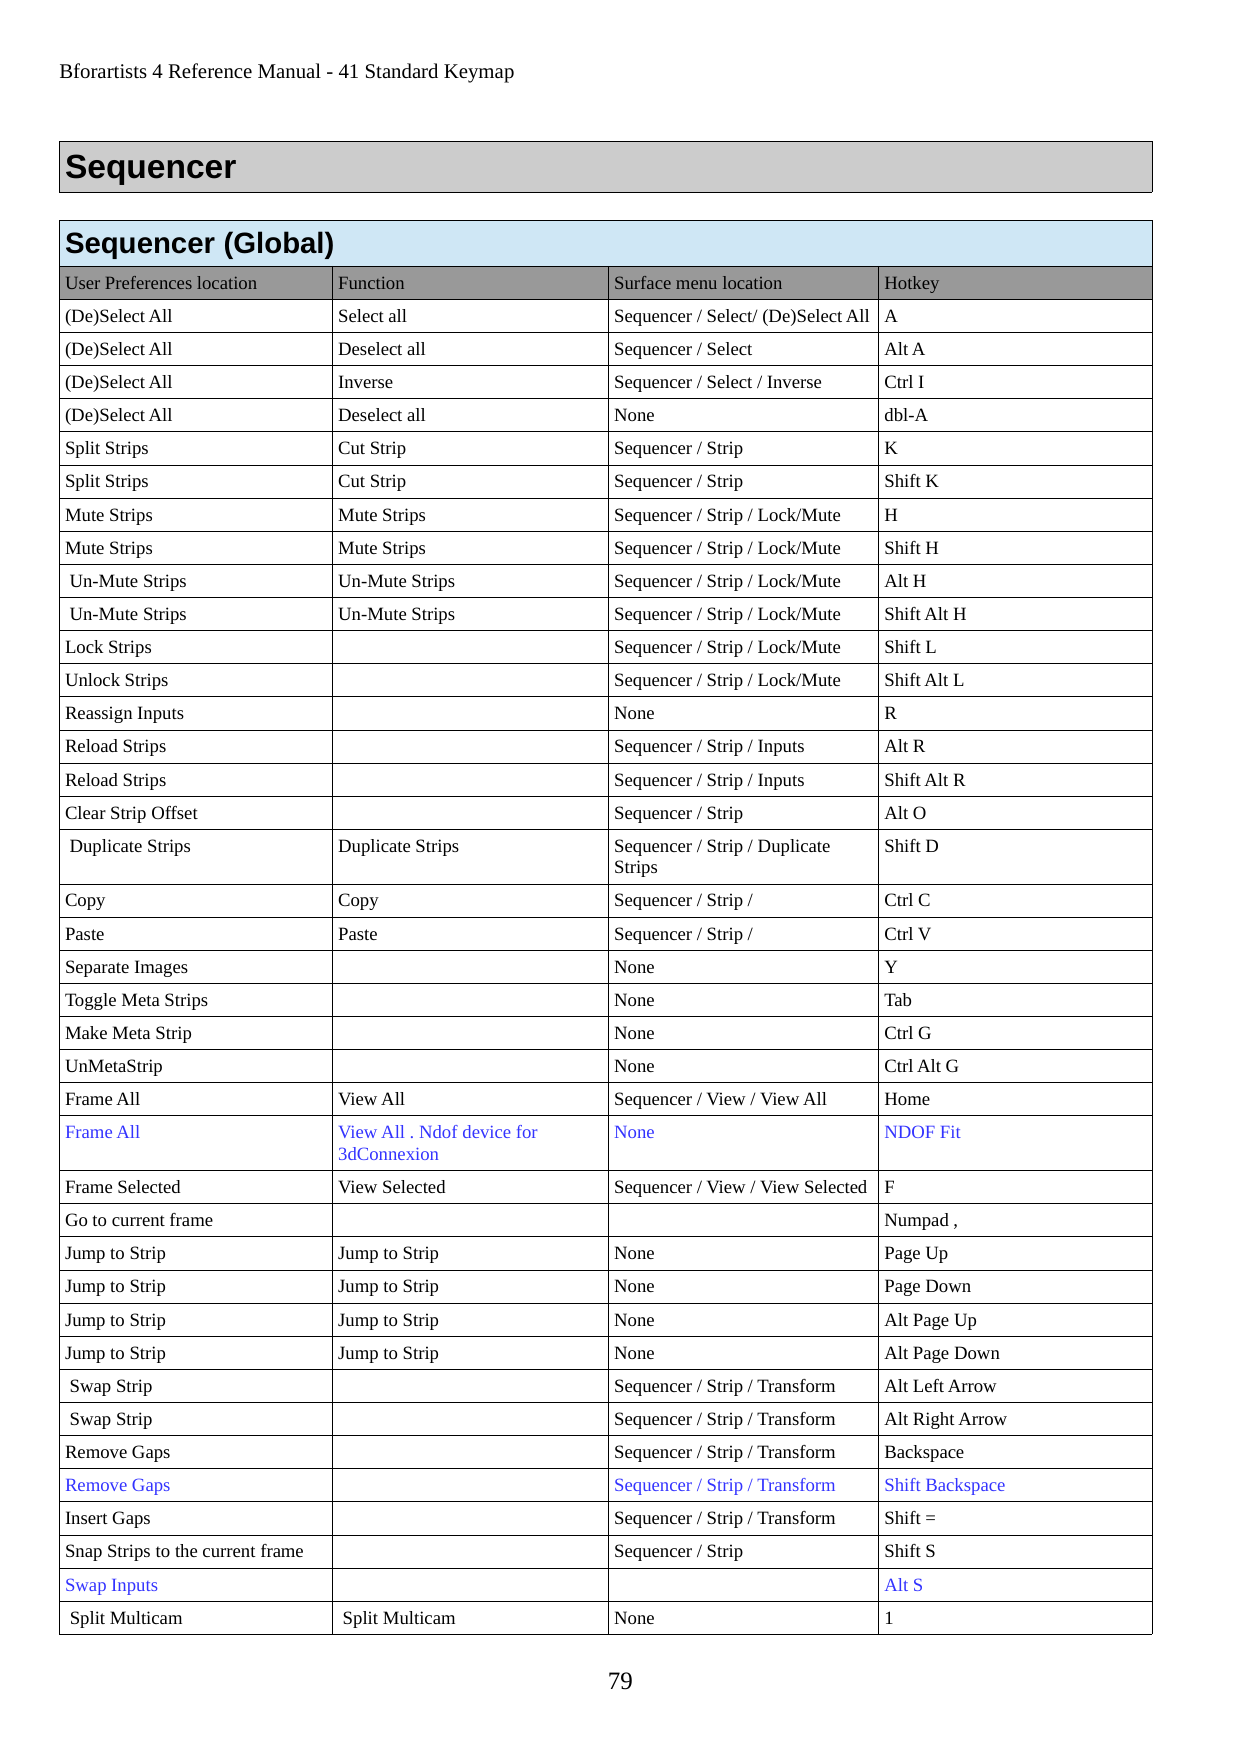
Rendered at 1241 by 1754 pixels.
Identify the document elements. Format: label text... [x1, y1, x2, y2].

table_cell 1 [879, 1602, 1152, 1634]
table_cell Shift D [879, 830, 1152, 883]
table_cell Shift Alt L [879, 664, 1152, 696]
table_cell Jump to Strip [60, 1237, 332, 1269]
table_cell [333, 1017, 608, 1049]
table_cell None [609, 984, 878, 1016]
table_cell Mute Strips [60, 499, 332, 531]
table_cell Swap Strip [60, 1403, 332, 1435]
table_cell [333, 1370, 608, 1402]
table_cell Mute Strips [333, 532, 608, 564]
table_cell Shift Backspace [879, 1469, 1152, 1501]
table_cell Reassign Inputs [60, 697, 332, 729]
table_cell Sequencer / Strip [609, 466, 878, 498]
table_cell Deselect all [333, 333, 608, 365]
table_cell (De)Select All [60, 366, 332, 398]
table_cell Sequencer / Strip [609, 432, 878, 464]
table_cell Jump to Strip [333, 1271, 608, 1303]
table_cell Sequencer / Strip / Lock/Mute [609, 664, 878, 696]
table_cell Lock Strips [60, 631, 332, 663]
table_cell [609, 1569, 878, 1601]
table_cell Sequencer / Strip / Transform [609, 1469, 878, 1501]
table_cell Copy [60, 885, 332, 917]
table_cell Shift K [879, 466, 1152, 498]
table_cell A [879, 300, 1152, 332]
table_cell Sequencer / Strip [609, 797, 878, 829]
table_cell [333, 984, 608, 1016]
table_cell Ctrl C [879, 885, 1152, 917]
table_cell None [609, 1271, 878, 1303]
table_cell Alt Left Arrow [879, 1370, 1152, 1402]
table_cell Jump to Strip [333, 1237, 608, 1269]
table_cell [333, 1569, 608, 1601]
table_cell Inverse [333, 366, 608, 398]
table_cell Un-Mute Strips [333, 565, 608, 597]
table_cell Y [879, 951, 1152, 983]
table_header Sequencer (Global) [60, 221, 1152, 266]
table_cell [333, 1536, 608, 1568]
table_cell Tab [879, 984, 1152, 1016]
table_cell Separate Images [60, 951, 332, 983]
table_cell Un-Mute Strips [333, 598, 608, 630]
table_cell Numpad , [879, 1204, 1152, 1236]
table_cell Sequencer / Strip / Lock/Mute [609, 598, 878, 630]
table_cell Split Strips [60, 466, 332, 498]
table_cell Sequencer / Strip / Transform [609, 1370, 878, 1402]
table_cell Alt S [879, 1569, 1152, 1601]
table_cell None [609, 1017, 878, 1049]
table_cell Toggle Meta Strips [60, 984, 332, 1016]
table_cell None [609, 1050, 878, 1082]
table_cell Unlock Strips [60, 664, 332, 696]
table_cell [333, 797, 608, 829]
table_cell View All . Ndof device for 3dConnexion [333, 1116, 608, 1170]
table_cell [333, 1403, 608, 1435]
table_cell [333, 1204, 608, 1236]
table_cell Ctrl Alt G [879, 1050, 1152, 1082]
table_cell Alt O [879, 797, 1152, 829]
table_cell Sequencer / Select [609, 333, 878, 365]
table_cell Alt R [879, 731, 1152, 763]
table_cell Swap Strip [60, 1370, 332, 1402]
table_cell Frame All [60, 1116, 332, 1170]
table_cell [333, 731, 608, 763]
table_cell Mute Strips [60, 532, 332, 564]
table_cell None [609, 951, 878, 983]
table_cell Un-Mute Strips [60, 598, 332, 630]
table_cell Go to current frame [60, 1204, 332, 1236]
table_cell Shift Alt H [879, 598, 1152, 630]
table_cell None [609, 1116, 878, 1170]
table_cell Sequencer / Select/ (De)Select All [609, 300, 878, 332]
table_cell Jump to Strip [60, 1304, 332, 1336]
table_cell Shift Alt R [879, 764, 1152, 796]
table_cell Clear Strip Offset [60, 797, 332, 829]
table_cell Sequencer / Strip / Lock/Mute [609, 499, 878, 531]
table_cell F [879, 1171, 1152, 1203]
table_cell Frame Selected [60, 1171, 332, 1203]
table_cell Sequencer / Strip / Lock/Mute [609, 631, 878, 663]
table_cell [333, 951, 608, 983]
table_cell None [609, 1304, 878, 1336]
table_cell [609, 1204, 878, 1236]
table_cell Split Strips [60, 432, 332, 464]
table_cell None [609, 697, 878, 729]
table_cell Home [879, 1083, 1152, 1115]
table_cell [333, 764, 608, 796]
table_cell Split Multicam [60, 1602, 332, 1634]
table_cell Page Up [879, 1237, 1152, 1269]
table_cell None [609, 1337, 878, 1369]
table_cell Jump to Strip [333, 1304, 608, 1336]
table_cell Remove Gaps [60, 1436, 332, 1468]
table_cell Duplicate Strips [333, 830, 608, 883]
table_cell [333, 664, 608, 696]
table_cell Un-Mute Strips [60, 565, 332, 597]
table_cell (De)Select All [60, 333, 332, 365]
table_cell Jump to Strip [60, 1337, 332, 1369]
table_cell H [879, 499, 1152, 531]
table_cell Snap Strips to the current frame [60, 1536, 332, 1568]
table_cell Sequencer / View / View Selected [609, 1171, 878, 1203]
table_cell NDOF Fit [879, 1116, 1152, 1170]
table_cell Paste [60, 918, 332, 950]
table_cell Sequencer / Strip / Transform [609, 1502, 878, 1534]
table_cell Frame All [60, 1083, 332, 1115]
table_cell Make Meta Strip [60, 1017, 332, 1049]
table_cell None [609, 399, 878, 431]
table_cell Sequencer / Strip / Inputs [609, 731, 878, 763]
table_cell Shift L [879, 631, 1152, 663]
table_cell Cut Strip [333, 466, 608, 498]
table_cell Insert Gaps [60, 1502, 332, 1534]
table_cell Mute Strips [333, 499, 608, 531]
table_cell Select all [333, 300, 608, 332]
table_cell Sequencer / Strip / Transform [609, 1403, 878, 1435]
table_cell K [879, 432, 1152, 464]
table_cell Ctrl G [879, 1017, 1152, 1049]
table_cell Ctrl I [879, 366, 1152, 398]
table_cell Paste [333, 918, 608, 950]
table_cell Cut Strip [333, 432, 608, 464]
table_cell Sequencer / Strip / Lock/Mute [609, 532, 878, 564]
table_cell Ctrl V [879, 918, 1152, 950]
table_cell Alt Page Down [879, 1337, 1152, 1369]
table_cell User Preferences location [60, 267, 332, 299]
table_cell Reload Strips [60, 731, 332, 763]
table_cell Backspace [879, 1436, 1152, 1468]
table_cell (De)Select All [60, 300, 332, 332]
table_cell Shift H [879, 532, 1152, 564]
table_cell View All [333, 1083, 608, 1115]
table_cell None [609, 1237, 878, 1269]
table_cell Function [333, 267, 608, 299]
table_cell UnMetaStrip [60, 1050, 332, 1082]
table_cell Sequencer / Strip / Inputs [609, 764, 878, 796]
table_cell [333, 1502, 608, 1534]
table_cell Shift = [879, 1502, 1152, 1534]
table_cell [333, 631, 608, 663]
table_cell Remove Gaps [60, 1469, 332, 1501]
table_cell Alt Page Up [879, 1304, 1152, 1336]
table_cell Page Down [879, 1271, 1152, 1303]
table_cell Swap Inputs [60, 1569, 332, 1601]
table_cell Sequencer / Strip / [609, 918, 878, 950]
table_cell Sequencer / Strip / [609, 885, 878, 917]
table_cell Sequencer / View / View All [609, 1083, 878, 1115]
table_cell Sequencer / Strip [609, 1536, 878, 1568]
table_cell Sequencer / Select / Inverse [609, 366, 878, 398]
table_cell Surface menu location [609, 267, 878, 299]
table_cell Jump to Strip [333, 1337, 608, 1369]
table_cell None [609, 1602, 878, 1634]
table_cell (De)Select All [60, 399, 332, 431]
table_cell [333, 1050, 608, 1082]
table_cell Hotkey [879, 267, 1152, 299]
table_cell Copy [333, 885, 608, 917]
table_cell Alt Right Arrow [879, 1403, 1152, 1435]
table_cell [333, 1469, 608, 1501]
table_cell Sequencer / Strip / Duplicate Strips [609, 830, 878, 883]
table_cell Alt A [879, 333, 1152, 365]
table_cell Shift S [879, 1536, 1152, 1568]
table_cell [333, 697, 608, 729]
table_cell Reload Strips [60, 764, 332, 796]
table_cell Sequencer / Strip / Transform [609, 1436, 878, 1468]
table_cell [333, 1436, 608, 1468]
table_cell Jump to Strip [60, 1271, 332, 1303]
table_cell Duplicate Strips [60, 830, 332, 883]
table_cell Split Multicam [333, 1602, 608, 1634]
table_header Sequencer [60, 142, 1152, 192]
table_cell dbl-A [879, 399, 1152, 431]
table_cell Deselect all [333, 399, 608, 431]
table_cell Alt H [879, 565, 1152, 597]
table_cell View Selected [333, 1171, 608, 1203]
table_cell Sequencer / Strip / Lock/Mute [609, 565, 878, 597]
table_cell R [879, 697, 1152, 729]
